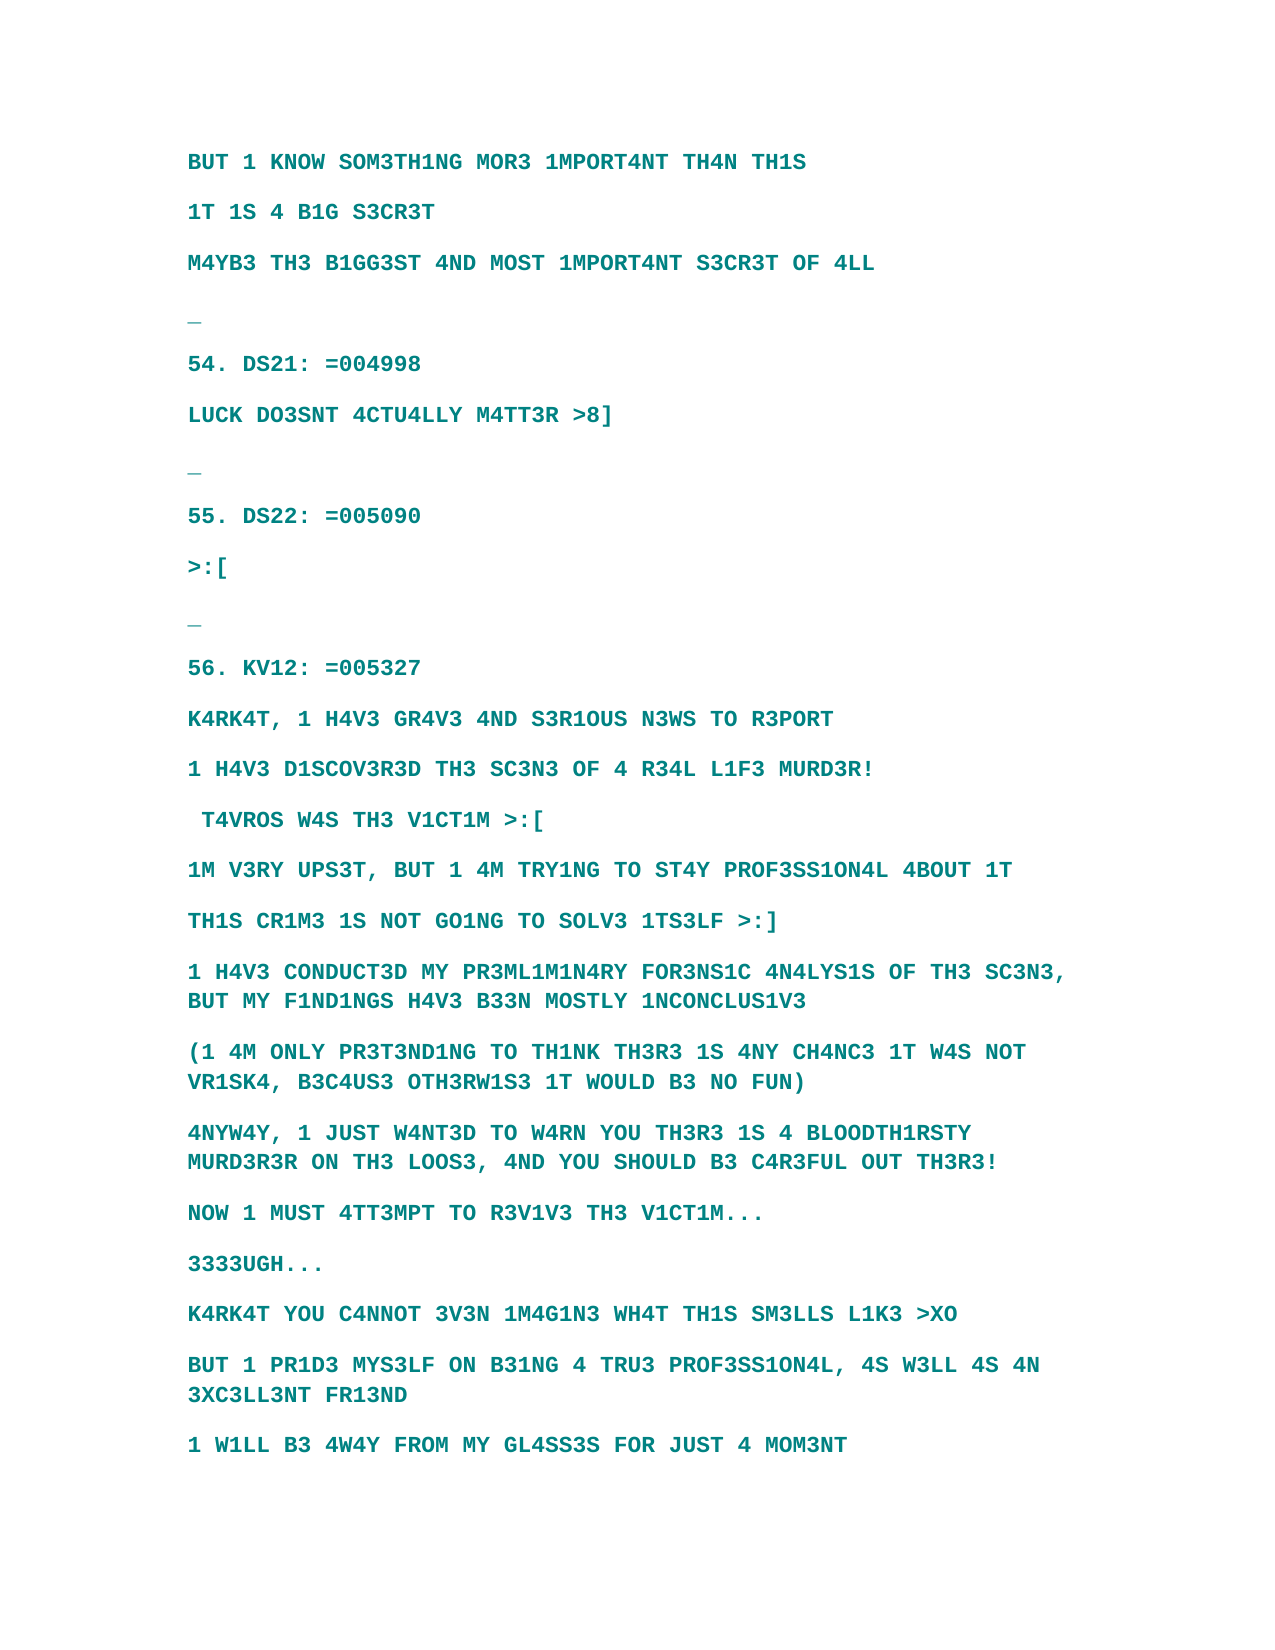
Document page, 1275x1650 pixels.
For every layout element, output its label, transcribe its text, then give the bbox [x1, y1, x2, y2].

text 1 H4V3 D1SCOV3R3D TH3 SC3N3 OF 4 R34L L1F3 MURD3R! [187, 757, 1087, 783]
text K4RK4T YOU C4NNOT 3V3N 1M4G1N3 WH4T TH1S SM3LLS L1K3 >XO [187, 1302, 1087, 1328]
text _ [187, 606, 1087, 632]
text BUT 1 KNOW SOM3TH1NG MOR3 1MPORT4NT TH4N TH1S [187, 150, 1087, 176]
text _ [187, 454, 1087, 480]
text 3333UGH... [187, 1252, 1087, 1278]
text 4NYW4Y, 1 JUST W4NT3D TO W4RN YOU TH3R3 1S 4 BLOODTH1RSTY MURD3R3R ON TH3 LOOS3, 4ND YOU SHOULD B3 C4R3FUL OUT TH3R3! [187, 1121, 1087, 1177]
text TH1S CR1M3 1S NOT GO1NG TO SOLV3 1TS3LF >:] [187, 909, 1087, 935]
text T4VROS W4S TH3 V1CT1M >:[ [187, 808, 1087, 834]
text LUCK DO3SNT 4CTU4LLY M4TT3R >8] [187, 403, 1087, 429]
text 55. DS22: =005090 [187, 504, 1087, 530]
text 1 H4V3 CONDUCT3D MY PR3ML1M1N4RY FOR3NS1C 4N4LYS1S OF TH3 SC3N3, BUT MY F1ND1NGS H4V3 B33N MOSTLY 1NCONCLUS1V3 [187, 960, 1087, 1016]
text _ [187, 302, 1087, 328]
text BUT 1 PR1D3 MYS3LF ON B31NG 4 TRU3 PROF3SS1ON4L, 4S W3LL 4S 4N 3XC3LL3NT FR13ND [187, 1353, 1087, 1409]
text K4RK4T, 1 H4V3 GR4V3 4ND S3R1OUS N3WS TO R3PORT [187, 707, 1087, 733]
text 1M V3RY UPS3T, BUT 1 4M TRY1NG TO ST4Y PROF3SS1ON4L 4BOUT 1T [187, 859, 1087, 885]
text NOW 1 MUST 4TT3MPT TO R3V1V3 TH3 V1CT1M... [187, 1201, 1087, 1227]
text (1 4M ONLY PR3T3ND1NG TO TH1NK TH3R3 1S 4NY CH4NC3 1T W4S NOT VR1SK4, B3C4US3 OTH3RW1S3 1T WOULD B3 NO FUN) [187, 1040, 1087, 1096]
text 1T 1S 4 B1G S3CR3T [187, 201, 1087, 227]
text 56. KV12: =005327 [187, 656, 1087, 682]
text >:[ [187, 555, 1087, 581]
text 54. DS21: =004998 [187, 352, 1087, 378]
text M4YB3 TH3 B1GG3ST 4ND MOST 1MPORT4NT S3CR3T OF 4LL [187, 251, 1087, 277]
text 1 W1LL B3 4W4Y FROM MY GL4SS3S FOR JUST 4 MOM3NT [187, 1433, 1087, 1459]
